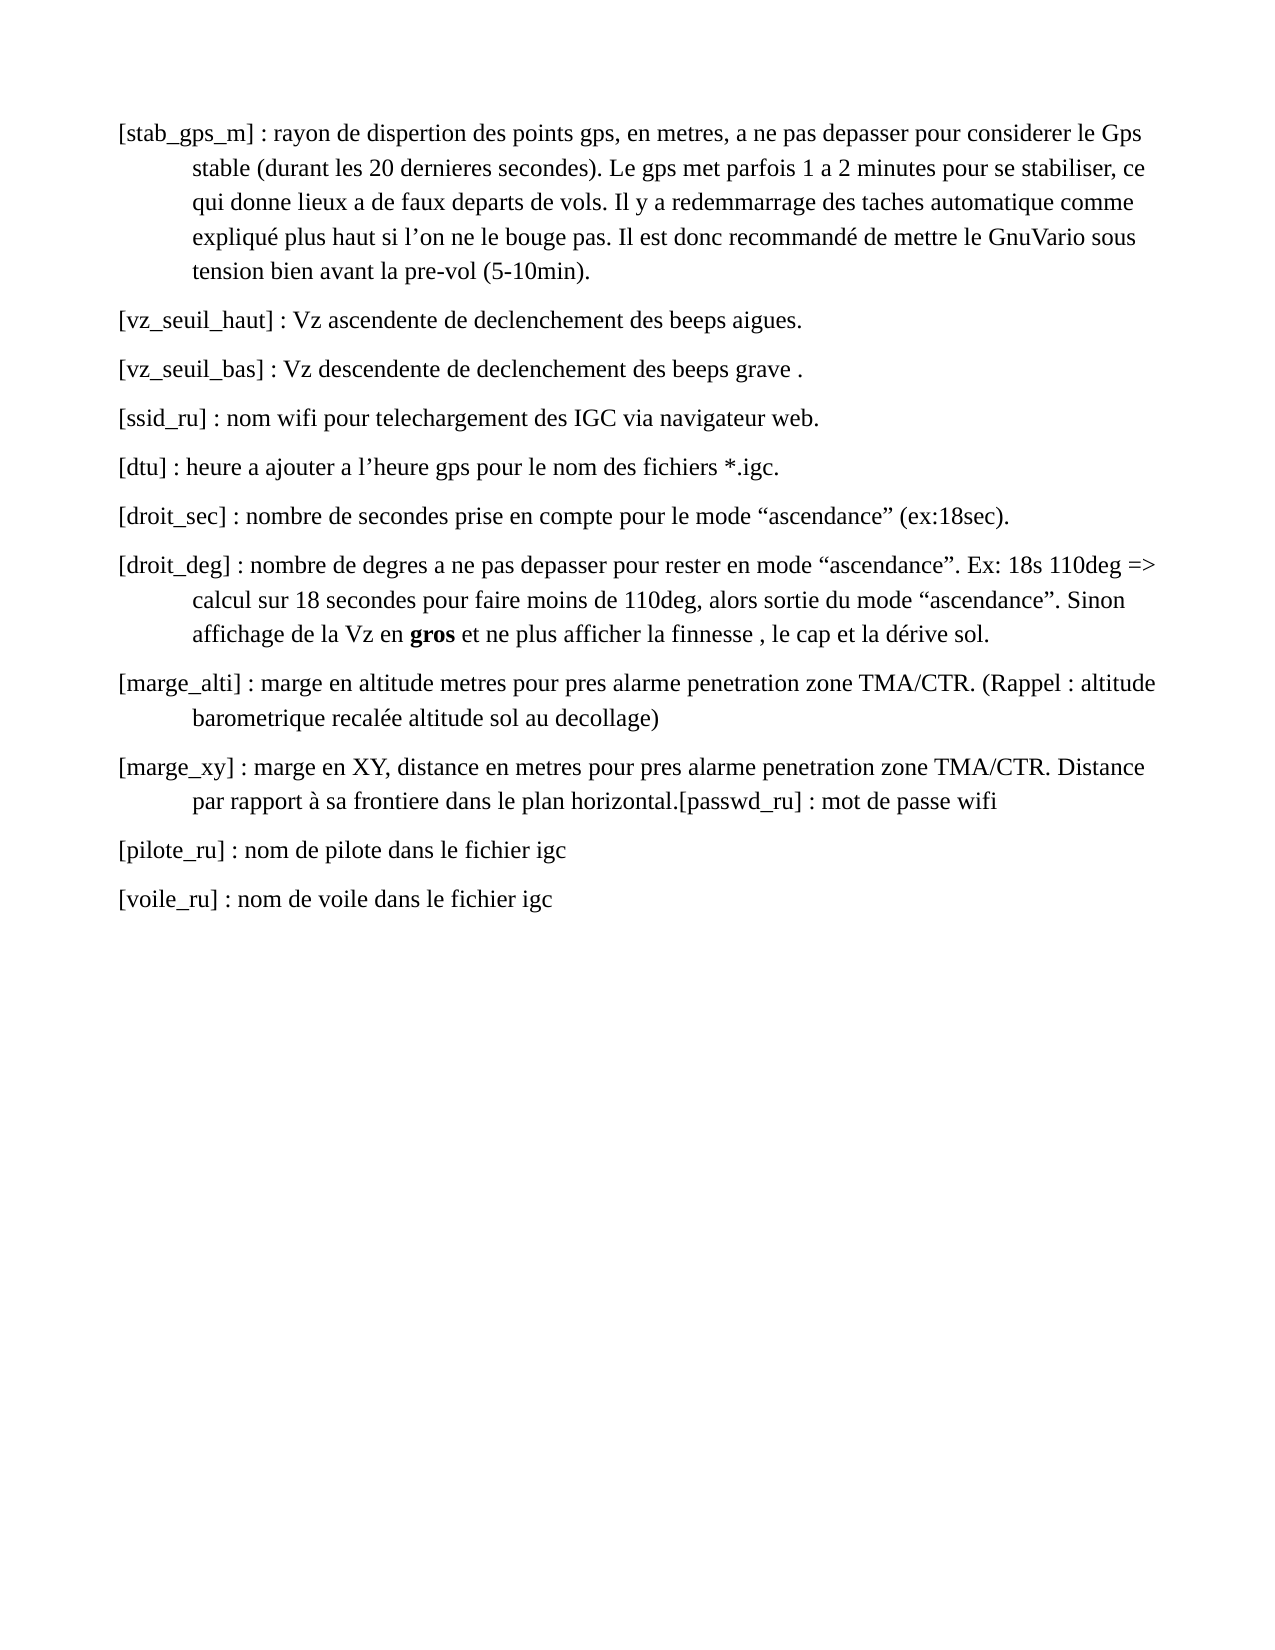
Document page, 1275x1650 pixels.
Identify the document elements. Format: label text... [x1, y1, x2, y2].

text [dtu] : heure a ajouter a l’heure gps pour le nom des fichiers *.igc. [118, 452, 1157, 481]
text [droit_deg] : nombre de degres a ne pas depasser pour rester en mode “ascendance”. Ex: 18s 110deg => calcul sur 18 secondes pour faire moins de 110deg, alors sortie du mode “ascendance”. Sinon affichage de la Vz en gros et ne plus afficher la finnesse , le cap et la dérive sol. [118, 550, 1157, 648]
text [marge_xy] : marge en XY, distance en metres pour pres alarme penetration zone TMA/CTR. Distance par rapport à sa frontiere dans le plan horizontal.[passwd_ru] : mot de passe wifi [118, 752, 1157, 815]
text [marge_alti] : marge en altitude metres pour pres alarme penetration zone TMA/CTR. (Rappel : altitude barometrique recalée altitude sol au decollage) [118, 668, 1157, 732]
text [droit_sec] : nombre de secondes prise en compte pour le mode “ascendance” (ex:18sec). [118, 501, 1157, 530]
text [vz_seuil_haut] : Vz ascendente de declenchement des beeps aigues. [118, 305, 1157, 334]
text [pilote_ru] : nom de pilote dans le fichier igc [118, 836, 1157, 864]
text [vz_seuil_bas] : Vz descendente de declenchement des beeps grave . [118, 354, 1157, 383]
text [stab_gps_m] : rayon de dispertion des points gps, en metres, a ne pas depasser pour considerer le Gps stable (durant les 20 dernieres secondes). Le gps met parfois 1 a 2 minutes pour se stabiliser, ce qui donne lieux a de faux departs de vols. Il y a redemmarrage des taches automatique comme expliqué plus haut si l’on ne le bouge pas. Il est donc recommandé de mettre le GnuVario sous tension bien avant la pre-vol (5-10min). [118, 118, 1157, 285]
text [voile_ru] : nom de voile dans le fichier igc [118, 884, 1157, 913]
text [ssid_ru] : nom wifi pour telechargement des IGC via navigateur web. [118, 403, 1157, 432]
